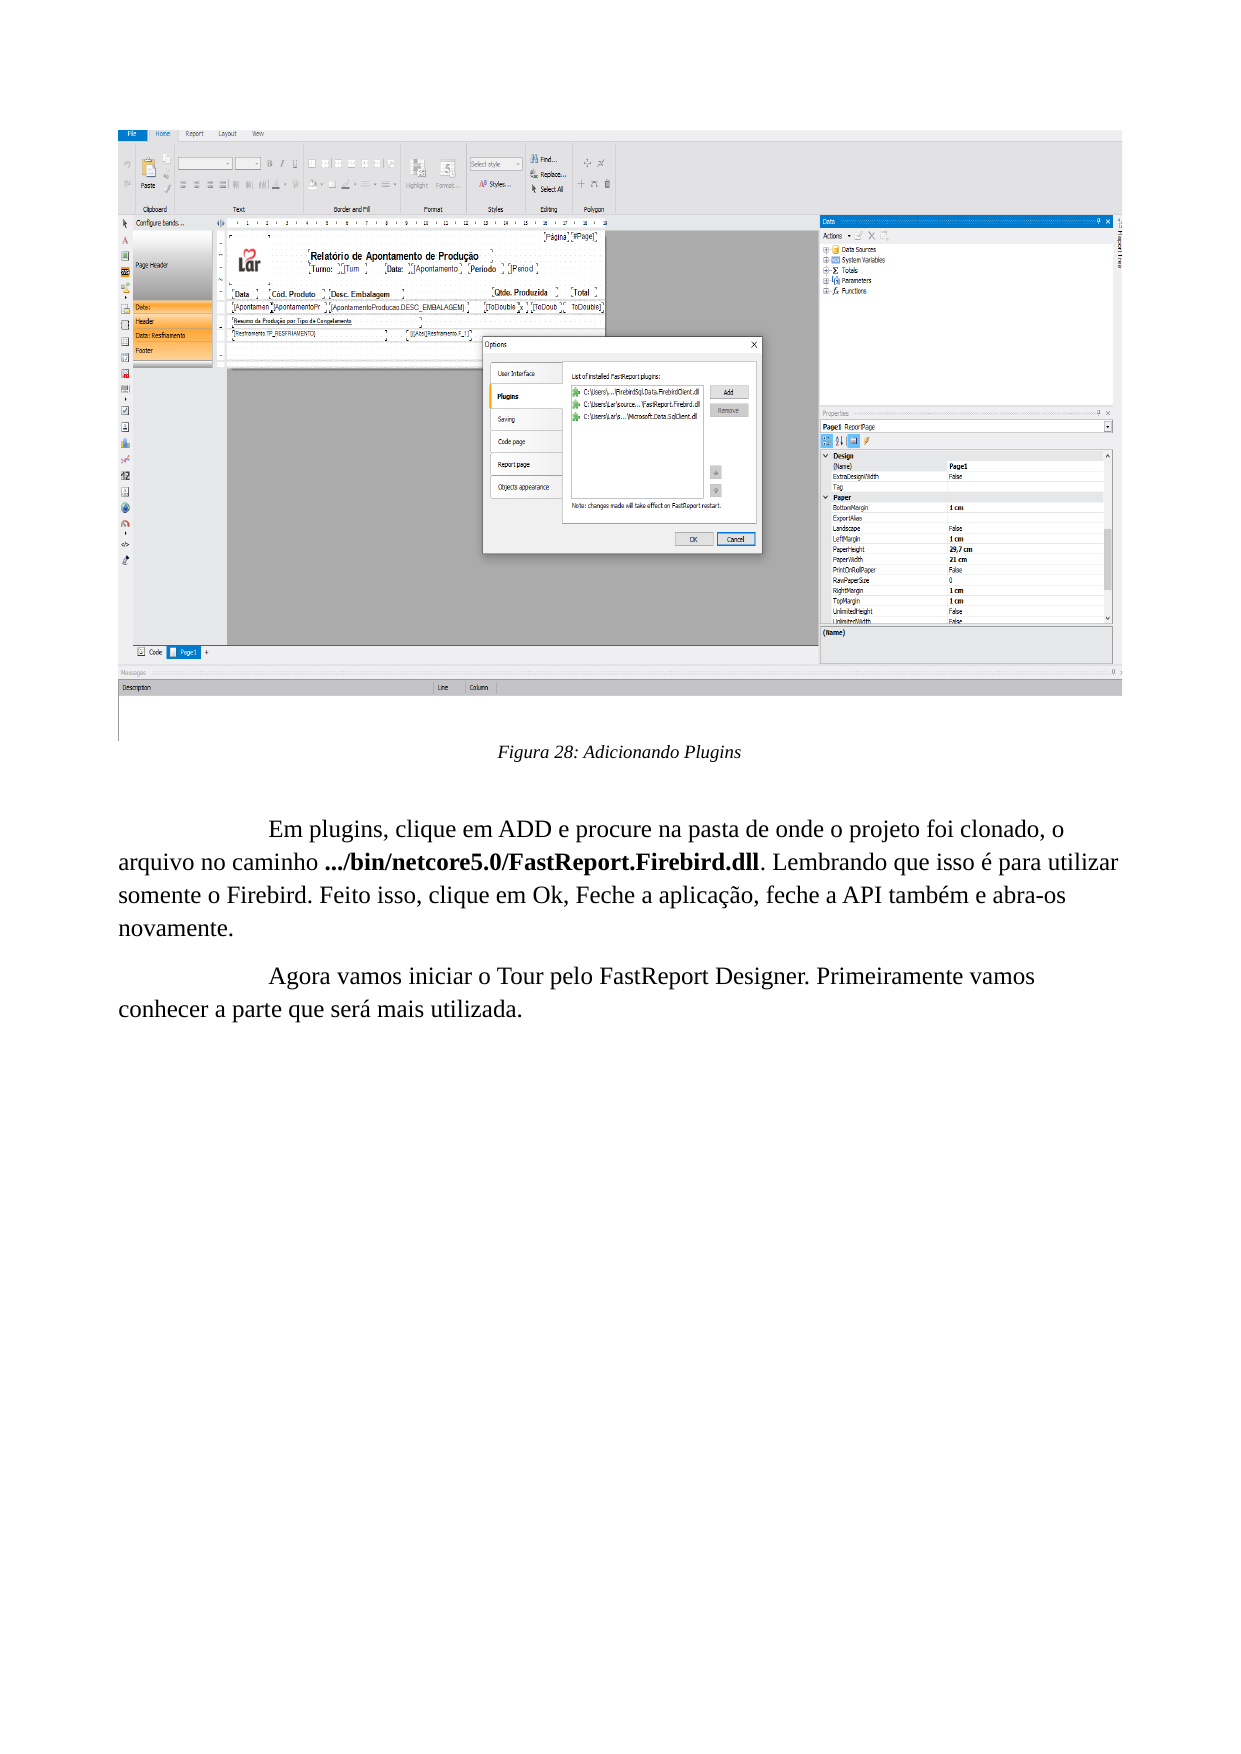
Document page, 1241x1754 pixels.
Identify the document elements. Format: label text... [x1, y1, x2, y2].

text Agora vamos iniciar o Tour pelo FastReport Designer. Primeiramente vamos conhecer a parte que será mais utilizada. [118, 961, 1122, 1023]
text Figura 28: Adicionando Plugins [118, 741, 1122, 763]
picture [118, 130, 1123, 741]
text Em plugins, clique em ADD e procure na pasta de onde o projeto foi clonado, o arquivo no caminho .../bin/netcore5.0/FastReport.Firebird.dll. Lembrando que isso é para utilizar somente o Firebird. Feito isso, clique em Ok, Feche a aplicação, feche a API também e abra-os novamente. [118, 814, 1122, 942]
